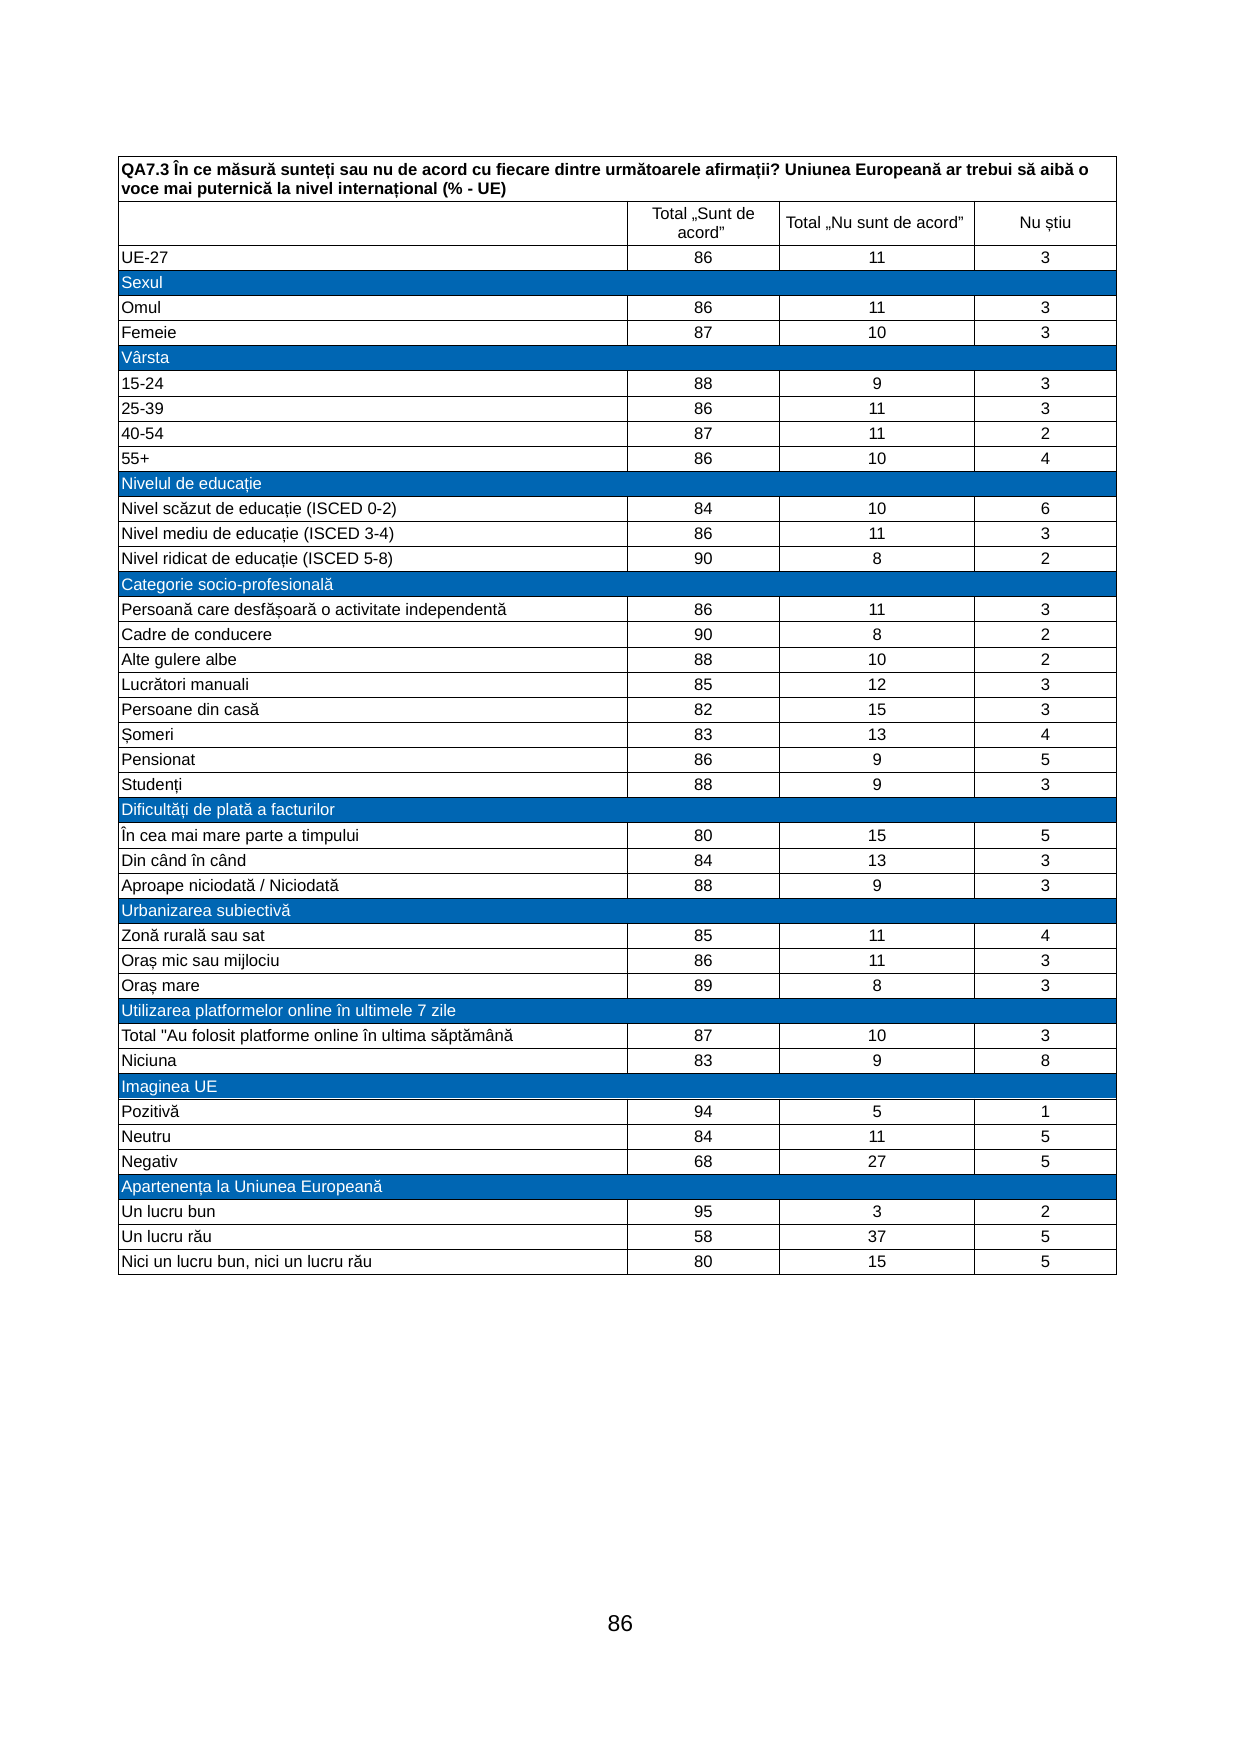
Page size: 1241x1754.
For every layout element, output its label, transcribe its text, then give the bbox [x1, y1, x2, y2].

table_cell Vârsta [119, 346, 1116, 370]
table_cell Oraș mare [119, 974, 627, 998]
table_cell 80 [628, 823, 779, 847]
table_cell 87 [628, 1024, 779, 1048]
table_cell 86 [628, 397, 779, 421]
table_cell Lucrători manuali [119, 673, 627, 697]
table_cell 3 [975, 849, 1116, 872]
table_cell 40-54 [119, 422, 627, 446]
table_cell 15 [780, 1250, 974, 1274]
table_cell 5 [975, 823, 1116, 847]
table_cell 86 [628, 296, 779, 320]
table_cell Neutru [119, 1125, 627, 1149]
table_cell Imaginea UE [119, 1074, 1116, 1098]
table_cell 3 [975, 296, 1116, 320]
table_cell 12 [780, 673, 974, 697]
table_cell 89 [628, 974, 779, 998]
table_cell 2 [975, 622, 1116, 647]
table_cell 13 [780, 849, 974, 872]
table_cell 11 [780, 296, 974, 320]
table_cell 10 [780, 447, 974, 471]
table_cell 68 [628, 1150, 779, 1174]
table_cell 3 [975, 874, 1116, 898]
table_cell Aproape niciodată / Niciodată [119, 874, 627, 898]
table_cell În cea mai mare parte a timpului [119, 823, 627, 847]
table_cell 2 [975, 547, 1116, 571]
table_cell Pensionat [119, 748, 627, 772]
table_cell 86 [628, 246, 779, 270]
table_cell Sexul [119, 271, 1116, 295]
table_cell 8 [975, 1049, 1116, 1073]
table_cell 83 [628, 1049, 779, 1073]
table_cell 37 [780, 1225, 974, 1249]
table_cell 3 [975, 773, 1116, 797]
table_cell Zonă rurală sau sat [119, 924, 627, 948]
table_cell 11 [780, 924, 974, 948]
table_cell Omul [119, 296, 627, 320]
table_cell 87 [628, 422, 779, 446]
table_cell 10 [780, 648, 974, 672]
table_cell 83 [628, 723, 779, 747]
table_cell 86 [628, 748, 779, 772]
table_cell Un lucru bun [119, 1200, 627, 1224]
table_cell 84 [628, 1125, 779, 1149]
table_cell 86 [628, 597, 779, 621]
table_cell Total „Nu sunt de acord” [780, 202, 974, 245]
table_cell 90 [628, 622, 779, 647]
table_cell Studenți [119, 773, 627, 797]
table_cell Femeie [119, 321, 627, 345]
table_cell 58 [628, 1225, 779, 1249]
table_cell 5 [975, 748, 1116, 772]
table_cell 95 [628, 1200, 779, 1224]
table_cell 5 [975, 1250, 1116, 1274]
table_cell Urbanizarea subiectivă [119, 899, 1116, 923]
table_cell 5 [975, 1125, 1116, 1149]
table_cell 11 [780, 422, 974, 446]
table_cell 11 [780, 397, 974, 421]
table_cell 13 [780, 723, 974, 747]
table_cell 86 [628, 522, 779, 546]
table_cell 3 [975, 397, 1116, 421]
table_cell 8 [780, 547, 974, 571]
table_cell 8 [780, 974, 974, 998]
table_cell Un lucru rău [119, 1225, 627, 1249]
table_cell 88 [628, 648, 779, 672]
table_cell 9 [780, 773, 974, 797]
table_cell 4 [975, 723, 1116, 747]
table_cell 15 [780, 698, 974, 722]
table_cell 88 [628, 371, 779, 396]
table_cell 9 [780, 874, 974, 898]
table_cell 1 [975, 1100, 1116, 1123]
table_cell Total "Au folosit platforme online în ultima săptămână [119, 1024, 627, 1048]
table_cell 10 [780, 321, 974, 345]
table_cell 15-24 [119, 371, 627, 396]
table_cell 10 [780, 497, 974, 521]
table_cell Alte gulere albe [119, 648, 627, 672]
table_cell Nivel mediu de educație (ISCED 3-4) [119, 522, 627, 546]
table_cell 27 [780, 1150, 974, 1174]
table_cell Pozitivă [119, 1100, 627, 1123]
table_cell [119, 202, 627, 245]
table_cell 90 [628, 547, 779, 571]
table_cell 85 [628, 673, 779, 697]
table_cell Categorie socio-profesională [119, 572, 1116, 596]
table_cell 84 [628, 497, 779, 521]
table_cell 5 [975, 1150, 1116, 1174]
table_cell 2 [975, 1200, 1116, 1224]
table_cell 4 [975, 924, 1116, 948]
table_cell 3 [975, 949, 1116, 973]
table_cell 82 [628, 698, 779, 722]
table_cell Niciuna [119, 1049, 627, 1073]
table_cell Persoană care desfășoară o activitate independentă [119, 597, 627, 621]
table_cell 25-39 [119, 397, 627, 421]
table_cell Cadre de conducere [119, 622, 627, 647]
table_cell 3 [975, 371, 1116, 396]
table_cell 11 [780, 522, 974, 546]
table_cell 11 [780, 246, 974, 270]
table_cell Nivel scăzut de educație (ISCED 0-2) [119, 497, 627, 521]
table_cell Nivelul de educație [119, 472, 1116, 496]
table_cell 88 [628, 773, 779, 797]
table_cell 3 [975, 597, 1116, 621]
table_cell 3 [975, 698, 1116, 722]
table_cell Nivel ridicat de educație (ISCED 5-8) [119, 547, 627, 571]
table_cell Utilizarea platformelor online în ultimele 7 zile [119, 999, 1116, 1023]
table_cell 11 [780, 949, 974, 973]
table_cell 94 [628, 1100, 779, 1123]
table_cell 8 [780, 622, 974, 647]
table_cell UE-27 [119, 246, 627, 270]
table_cell 84 [628, 849, 779, 872]
table_cell 86 [628, 949, 779, 973]
table_cell 85 [628, 924, 779, 948]
table_cell 87 [628, 321, 779, 345]
table_cell 11 [780, 1125, 974, 1149]
table_cell 11 [780, 597, 974, 621]
table_cell Negativ [119, 1150, 627, 1174]
table_cell Nu știu [975, 202, 1116, 245]
table_cell 86 [628, 447, 779, 471]
table_cell 3 [975, 673, 1116, 697]
table_cell 3 [975, 974, 1116, 998]
table_cell 55+ [119, 447, 627, 471]
table_cell 2 [975, 648, 1116, 672]
table_cell Apartenența la Uniunea Europeană [119, 1175, 1116, 1199]
table_cell Oraș mic sau mijlociu [119, 949, 627, 973]
table_cell 3 [975, 246, 1116, 270]
table_cell 3 [780, 1200, 974, 1224]
table_cell Din când în când [119, 849, 627, 872]
table_cell 6 [975, 497, 1116, 521]
table_cell 9 [780, 1049, 974, 1073]
table_cell 4 [975, 447, 1116, 471]
table_cell 3 [975, 321, 1116, 345]
table_cell 9 [780, 748, 974, 772]
table_cell 15 [780, 823, 974, 847]
table_cell 88 [628, 874, 779, 898]
table_cell 9 [780, 371, 974, 396]
table_cell Dificultăți de plată a facturilor [119, 798, 1116, 822]
table_header QA7.3 În ce măsură sunteți sau nu de acord cu fiecare dintre următoarele afirmații? Uniunea Europeană ar trebui să aibă o voce mai puternică la nivel internațional (% - UE) [119, 157, 1116, 201]
table_cell Șomeri [119, 723, 627, 747]
table_cell 80 [628, 1250, 779, 1274]
table_cell Persoane din casă [119, 698, 627, 722]
table_cell 2 [975, 422, 1116, 446]
table_cell Total „Sunt de acord” [628, 202, 779, 245]
table_cell 5 [780, 1100, 974, 1123]
table_cell 3 [975, 522, 1116, 546]
table_cell 3 [975, 1024, 1116, 1048]
table_cell 10 [780, 1024, 974, 1048]
table_cell Nici un lucru bun, nici un lucru rău [119, 1250, 627, 1274]
table_cell 5 [975, 1225, 1116, 1249]
